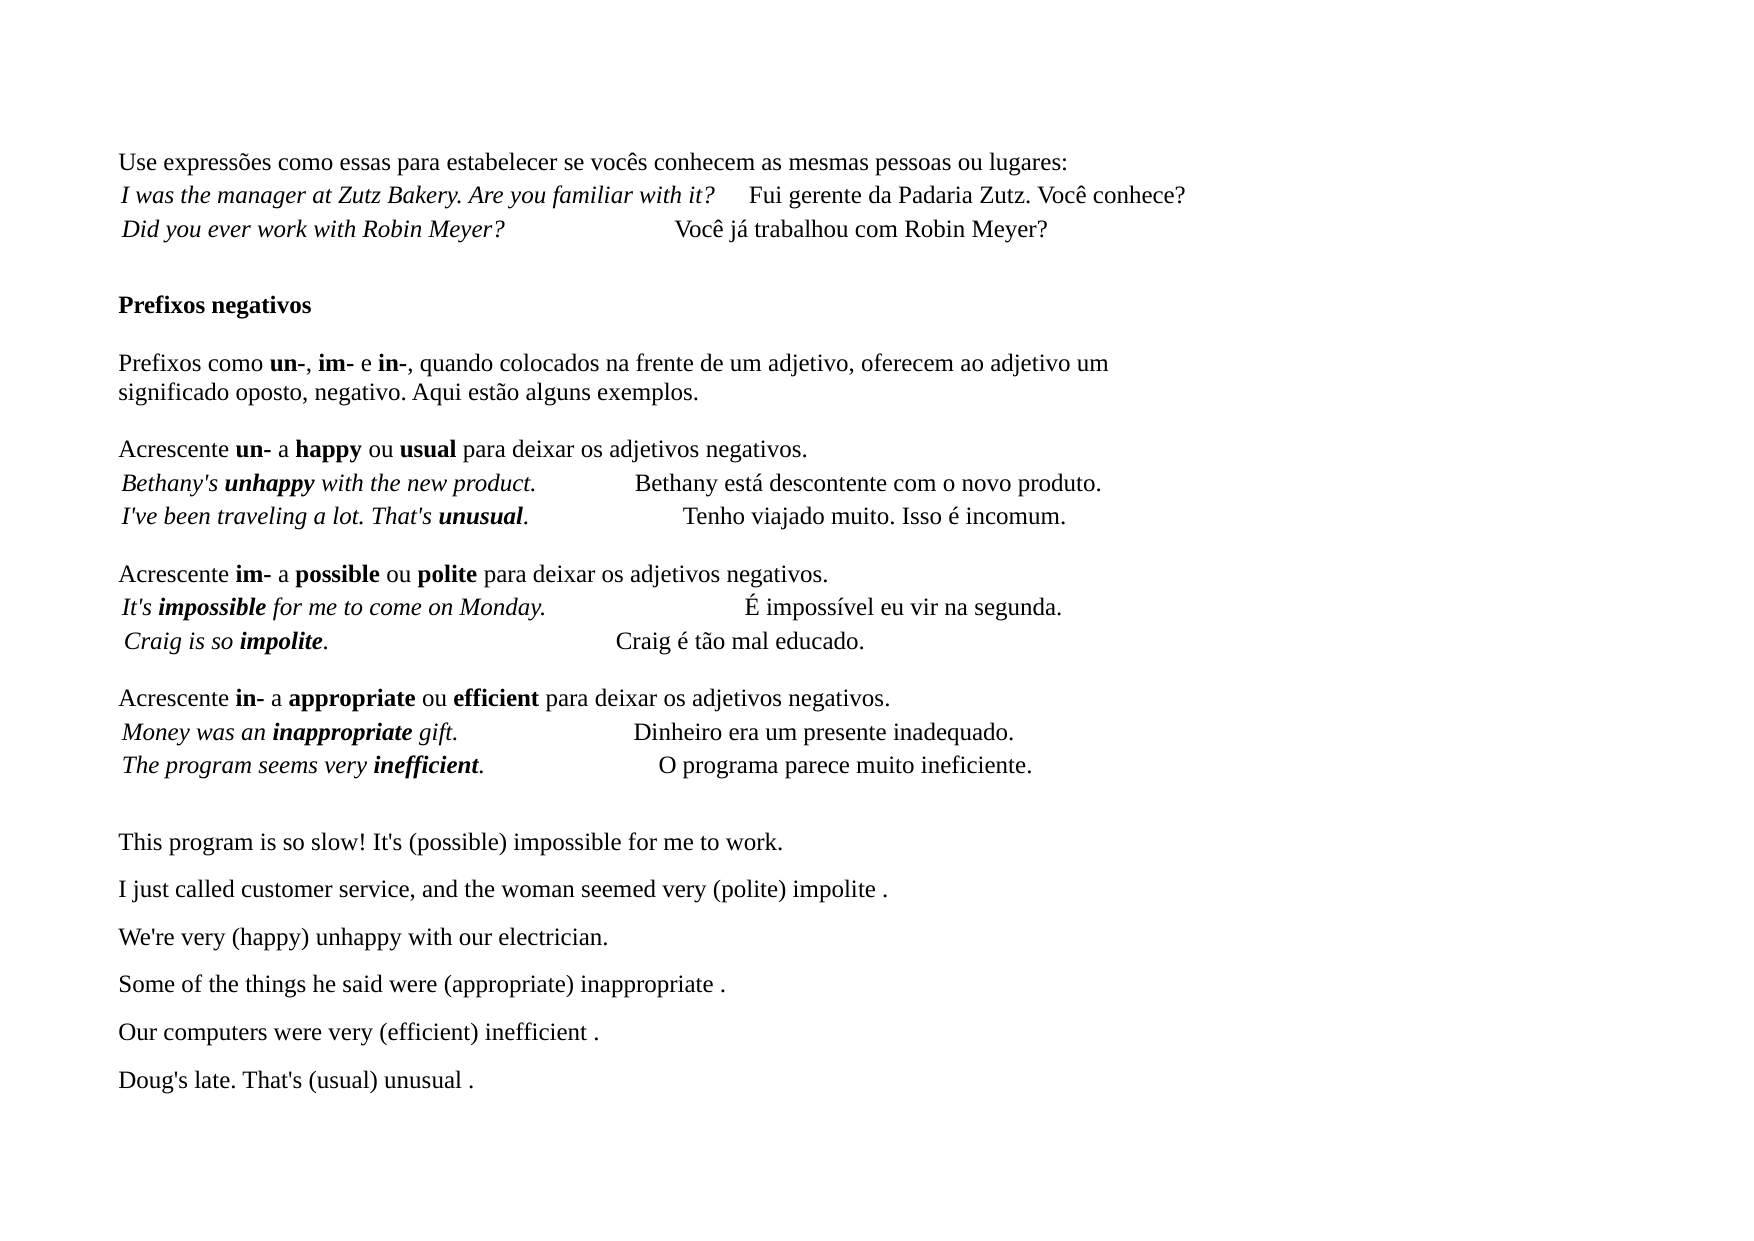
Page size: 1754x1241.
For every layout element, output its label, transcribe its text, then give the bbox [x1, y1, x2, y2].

table_header Did you ever work with Robin Meyer? [122, 214, 674, 243]
table_header Tenho viajado muito. Isso é incomum. [683, 501, 1212, 530]
table_header Bethany está descontente com o novo produto. [635, 468, 1212, 496]
table_cell Acrescente in- a appropriate ou efficient para deixar os adjetivos negativos. [118, 655, 1212, 712]
table_cell [122, 746, 1212, 750]
table_header I was the manager at Zutz Bakery. Are you familiar with it? [121, 180, 749, 209]
text We're very (happy) unhappy with our electrician. [118, 922, 1636, 951]
table_cell [121, 209, 1212, 214]
table_header Craig é tão mal educado. [616, 626, 1212, 654]
table_cell [665, 463, 1212, 468]
table_cell [122, 621, 1212, 626]
text This program is so slow! It's (possible) impossible for me to work. [118, 827, 1636, 855]
table_cell Acrescente im- a possible ou polite para deixar os adjetivos negativos. [118, 530, 1212, 587]
table_header Prefixos como un-, im- e in-, quando colocados na frente de um adjetivo, oferecem ao adjetivo um significado oposto, negativo. Aqui estão alguns exemplos. [118, 348, 1212, 434]
table_header Você já trabalhou com Robin Meyer? [674, 214, 1212, 243]
text Prefixos negativos [118, 290, 1636, 348]
table_header The program seems very inefficient. [122, 750, 658, 779]
table_cell [121, 588, 1212, 592]
table_header Craig is so impolite. [124, 626, 616, 654]
table_header [118, 626, 124, 654]
table_cell Acrescente un- a happy ou usual para deixar os adjetivos negativos. [118, 434, 1212, 463]
text Doug's late. That's (usual) unusual . [118, 1065, 1636, 1093]
table_header Dinheiro era um presente inadequado. [633, 717, 1212, 746]
table_header Money was an inappropriate gift. [122, 717, 633, 746]
table_cell [118, 463, 664, 468]
text Our computers were very (efficient) inefficient . [118, 1017, 1636, 1046]
table_cell [122, 176, 1212, 180]
table_header O programa parece muito ineficiente. [658, 750, 1212, 779]
text Some of the things he said were (appropriate) inappropriate . [118, 969, 1636, 998]
table_header [118, 717, 122, 746]
text I just called customer service, and the woman seemed very (polite) impolite . [118, 874, 1636, 903]
table_header É impossível eu vir na segunda. [744, 592, 1212, 621]
table_cell [124, 712, 1212, 717]
table_header [118, 214, 122, 243]
table_header Fui gerente da Padaria Zutz. Você conhece? [749, 180, 1212, 209]
table_header I've been traveling a lot. That's unusual. [121, 501, 683, 530]
table_cell [121, 496, 1212, 501]
table_header It's impossible for me to come on Monday. [122, 592, 744, 621]
table_header [118, 592, 122, 621]
table_header Bethany's unhappy with the new product. [121, 468, 634, 496]
table_cell Use expressões como essas para estabelecer se vocês conhecem as mesmas pessoas ou lugares: [118, 118, 1212, 176]
table_header [118, 750, 122, 779]
